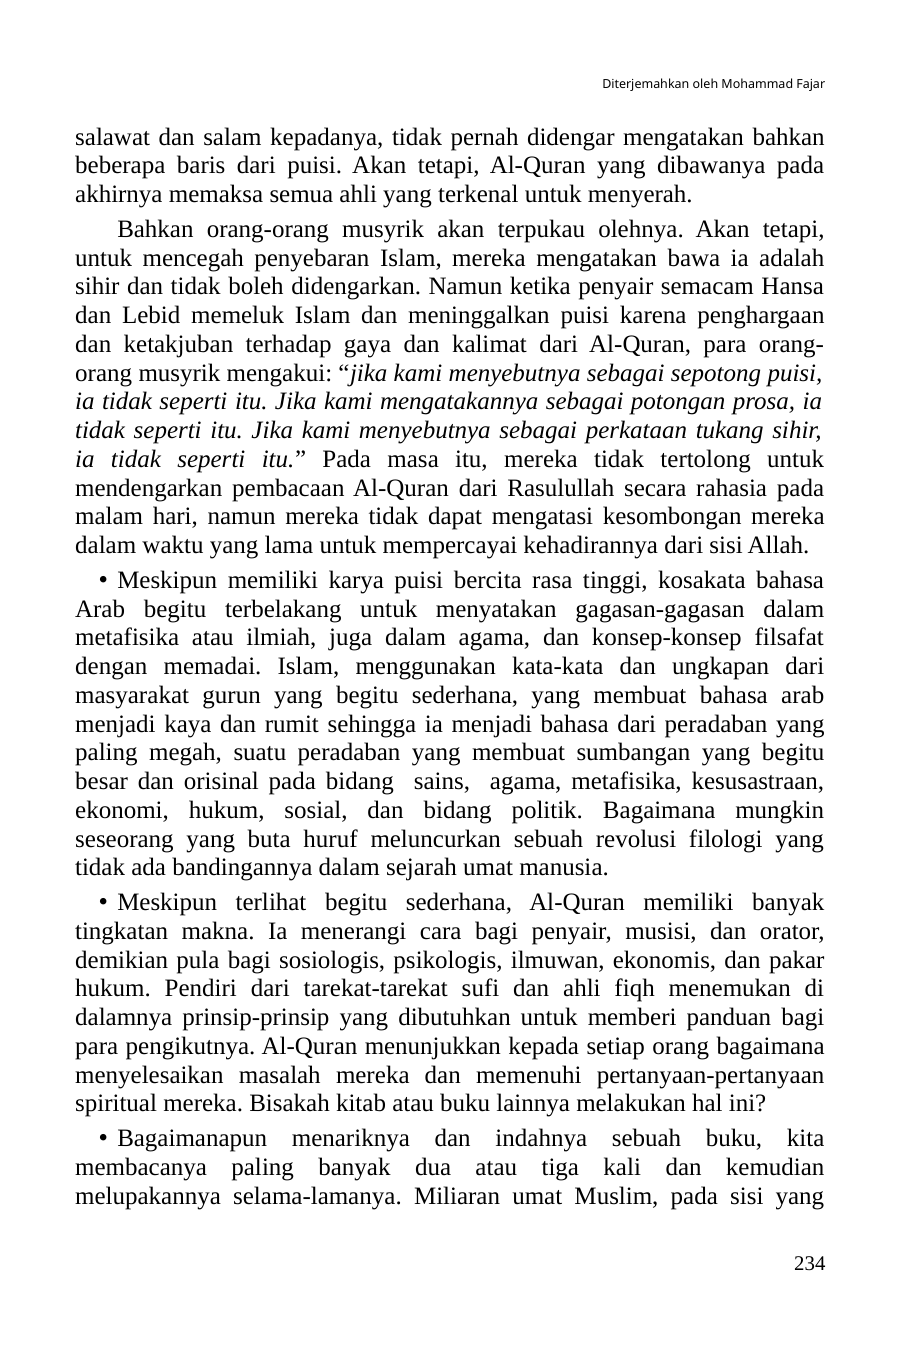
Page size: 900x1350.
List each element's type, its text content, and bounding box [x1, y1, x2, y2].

text Bahkan orang-orang musyrik akan terpukau olehnya. Akan tetapi, untuk mencegah penyebaran Islam, mereka mengatakan bawa ia adalah sihir dan tidak boleh didengarkan. Namun ketika penyair semacam Hansa dan Lebid memeluk Islam dan meninggalkan puisi karena penghargaan dan ketakjuban terhadap gaya dan kalimat dari Al-Quran, para orang-orang musyrik mengakui: “jika kami menyebutnya sebagai sepotong puisi, ia tidak seperti itu. Jika kami mengatakannya sebagai potongan prosa, ia tidak seperti itu. Jika kami menyebutnya sebagai perkataan tukang sihir, ia tidak seperti itu.” Pada masa itu, mereka tidak tertolong untuk mendengarkan pembacaan Al-Quran dari Rasulullah secara rahasia pada malam hari, namun mereka tidak dapat mengatasi kesombongan mereka dalam waktu yang lama untuk mempercayai kehadirannya dari sisi Allah. [75, 214, 825, 559]
list Meskipun terlihat begitu sederhana, Al-Quran memiliki banyak tingkatan makna. Ia menerangi cara bagi penyair, musisi, dan orator, demikian pula bagi sosiologis, psikologis, ilmuwan, ekonomis, dan pakar hukum. Pendiri dari tarekat-tarekat sufi dan ahli fiqh menemukan di dalamnya prinsip-prinsip yang dibutuhkan untuk memberi panduan bagi para pengikutnya. Al-Quran menunjukkan kepada setiap orang bagaimana menyelesaikan masalah mereka dan memenuhi pertanyaan-pertanyaan spiritual mereka. Bisakah kitab atau buku lainnya melakukan hal ini? [75, 887, 825, 1117]
list Bagaimanapun menariknya dan indahnya sebuah buku, kita membacanya paling banyak dua atau tiga kali dan kemudian melupakannya selama-lamanya. Miliaran umat Muslim, pada sisi yang [75, 1123, 825, 1209]
list Meskipun memiliki karya puisi bercita rasa tinggi, kosakata bahasa Arab begitu terbelakang untuk menyatakan gagasan-gagasan dalam metafisika atau ilmiah, juga dalam agama, dan konsep-konsep filsafat dengan memadai. Islam, menggunakan kata-kata dan ungkapan dari masyarakat gurun yang begitu sederhana, yang membuat bahasa arab menjadi kaya dan rumit sehingga ia menjadi bahasa dari peradaban yang paling megah, suatu peradaban yang membuat sumbangan yang begitu besar dan orisinal pada bidang sains, agama, metafisika, kesusastraan, ekonomi, hukum, sosial, dan bidang politik. Bagaimana mungkin seseorang yang buta huruf meluncurkan sebuah revolusi filologi yang tidak ada bandingannya dalam sejarah umat manusia. [75, 565, 825, 881]
list salawat dan salam kepadanya, tidak pernah didengar mengatakan bahkan beberapa baris dari puisi. Akan tetapi, Al-Quran yang dibawanya pada akhirnya memaksa semua ahli yang terkenal untuk menyerah. [75, 122, 825, 208]
